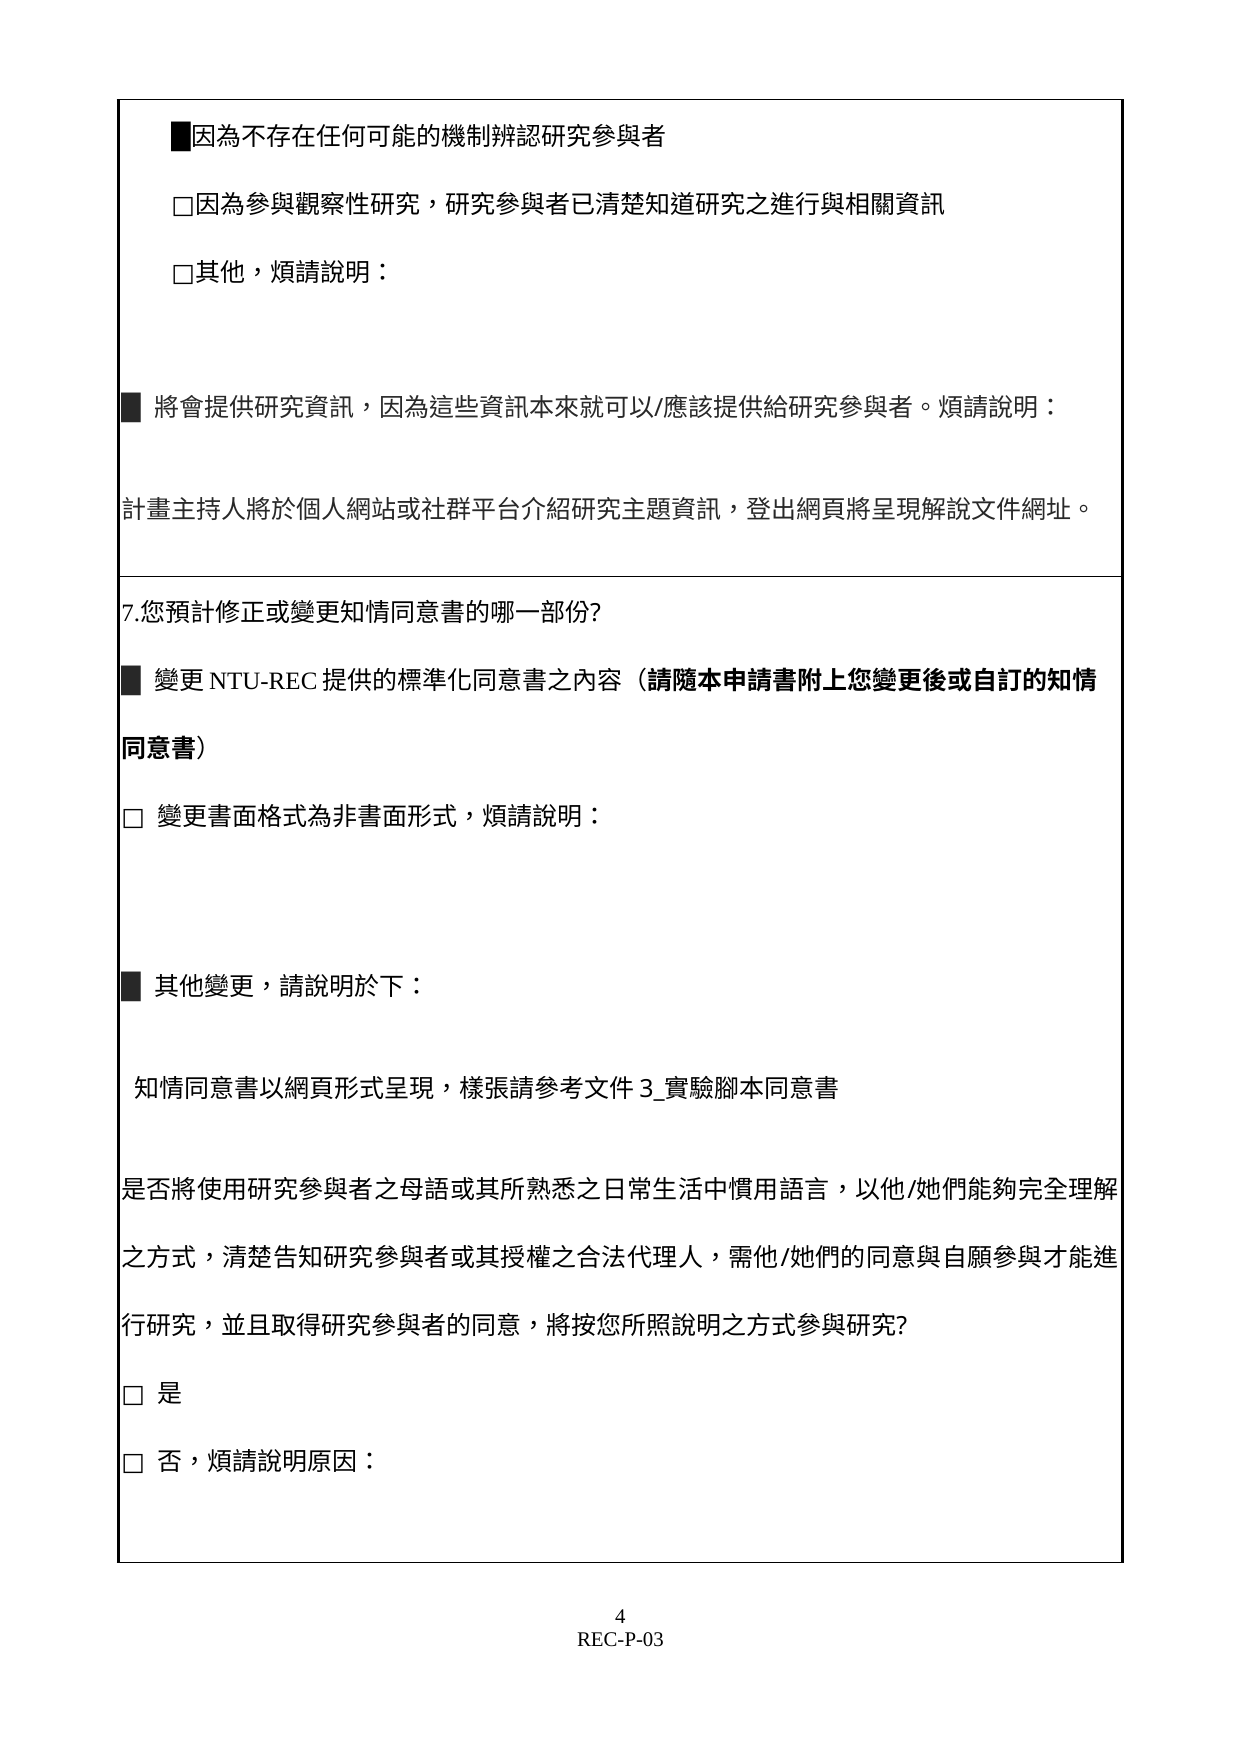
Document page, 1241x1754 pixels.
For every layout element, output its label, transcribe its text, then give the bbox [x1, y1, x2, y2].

table_cell 7.您預計修正或變更知情同意書的哪一部份? █ 變更NTU-REC提供的標準化同意書之內容（請隨本申請書附上您變更後或自訂的知情同意書） □ 變更書面格式為非書面形式，煩請說明： █ 其他變更，請說明於下： 知情同意書以網頁形式呈現，樣張請參考文件3_實驗腳本同意書 是否將使用研究參與者之母語或其所熟悉之日常生活中慣用語言，以他/她們能夠完全理解之方式，清楚告知研究參與者或其授權之合法代理人，需他/她們的同意與自願參與才能進行研究，並且取得研究參與者的同意，將按您所照說明之方式參與研究? □ 是 □ 否，煩請說明原因： [120, 577, 1121, 1562]
table_cell █因為不存在任何可能的機制辨認研究參與者 □因為參與觀察性研究，研究參與者已清楚知道研究之進行與相關資訊 □其他，煩請說明： █ 將會提供研究資訊，因為這些資訊本來就可以/應該提供給研究參與者。煩請說明： 計畫主持人將於個人網站或社群平台介紹研究主題資訊，登出網頁將呈現解說文件網址。 [120, 100, 1121, 576]
